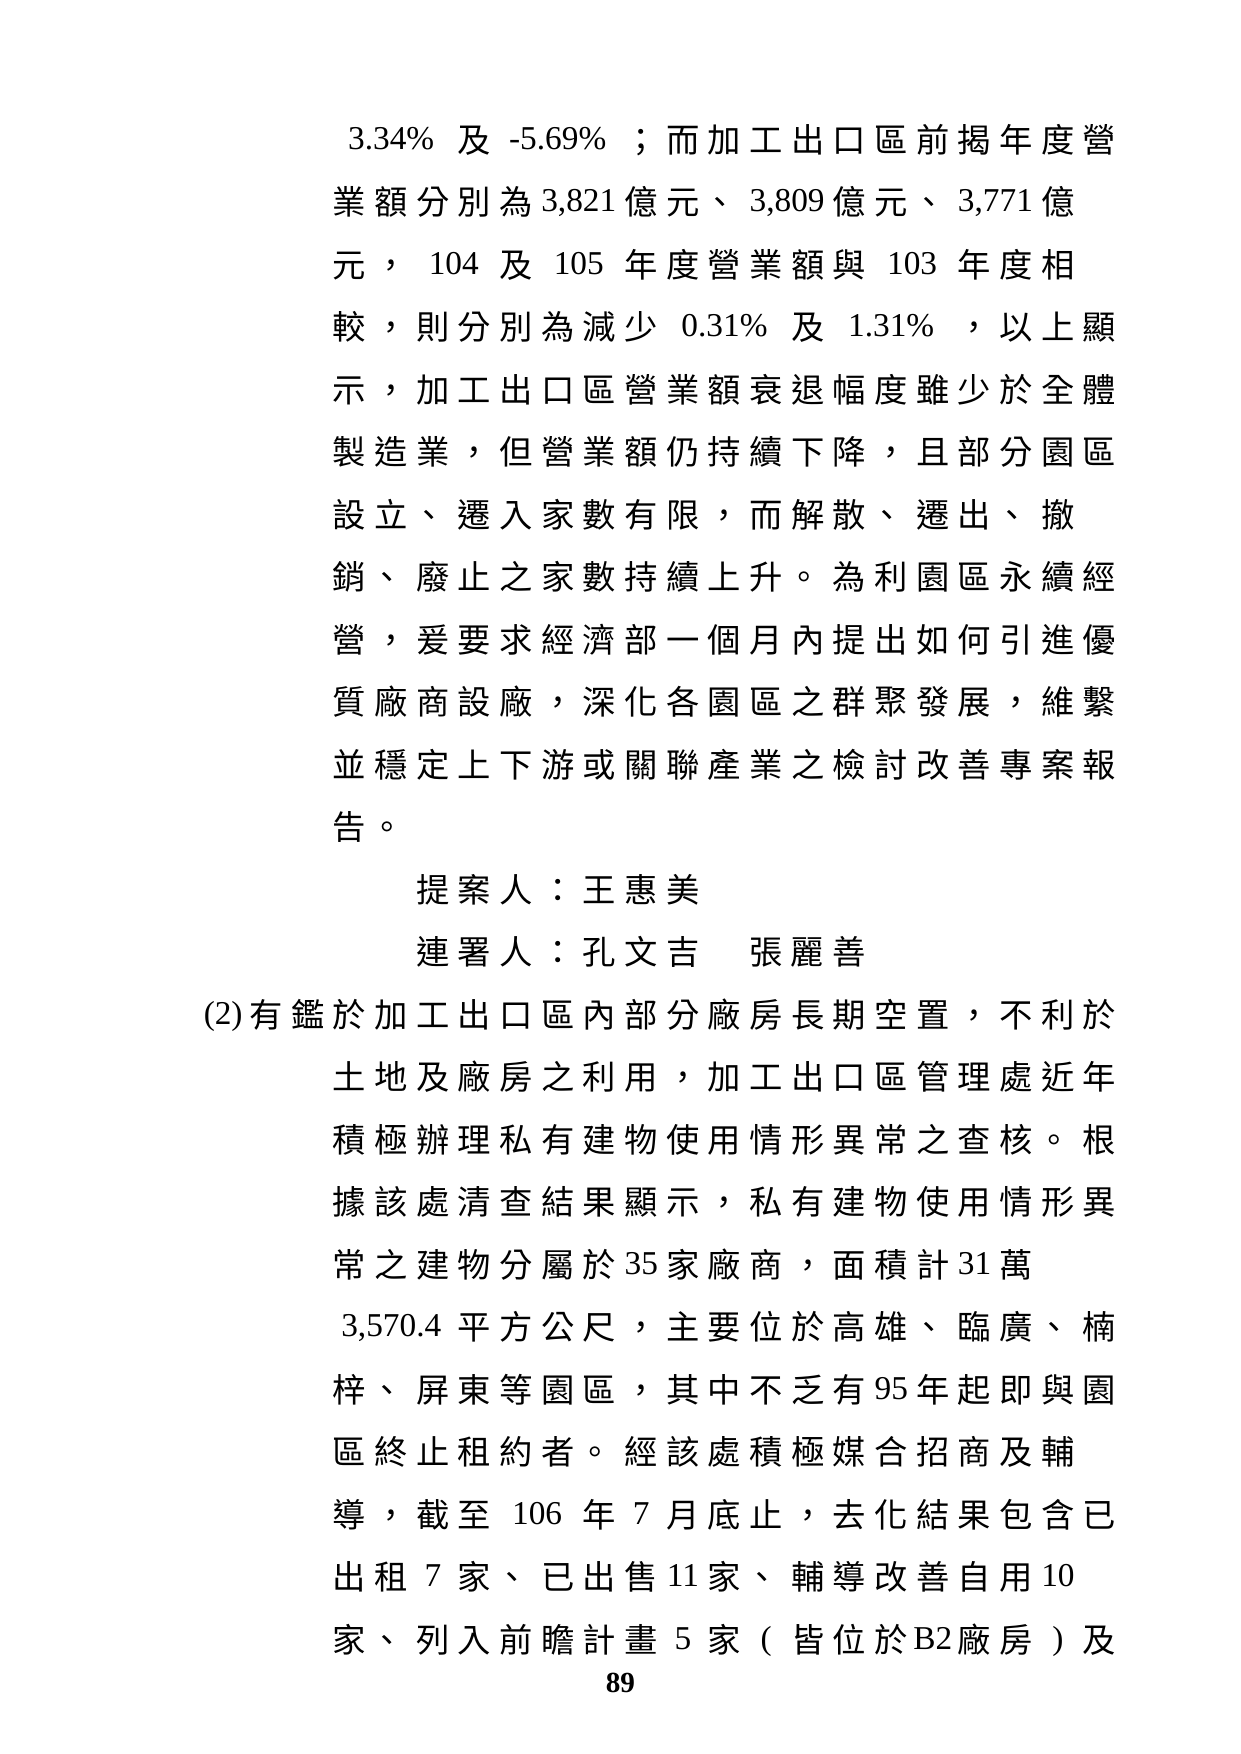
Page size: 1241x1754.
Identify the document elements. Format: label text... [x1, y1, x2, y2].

text 連署人：孔文吉 張麗善 [394, 908, 1016, 971]
list 有鑑於加工出口區內部分廠房長期空置，不利於土地及廠房之利用，加工出口區管理處近年積極辦理私有建物使用情形異常之查核。根據該處清查結果顯示，私有建物使用情形異常之建物分屬於35家廠商，面積計31萬3,570.4平方公尺，主要位於高雄、臨廣、楠梓、屏東等園區，其中不乏有95年起即與園區終止租約者。經該處積極媒合招商及輔導，截至106年7月底止，去化結果包含已出租7家、已出售11家、輔導改善自用10家、列入前瞻計畫5家(皆位於B2廠房)及 [189, 971, 1120, 1658]
list 3.34%及-5.69%；而加工出口區前揭年度營業額分別為3,821億元、3,809億元、3,771億元，104及105年度營業額與103年度相較，則分別為減少0.31%及1.31%，以上顯示，加工出口區營業額衰退幅度雖少於全體製造業，但營業額仍持續下降，且部分園區設立、遷入家數有限，而解散、遷出、撤銷、廢止之家數持續上升。為利園區永續經營，爰要求經濟部一個月內提出如何引進優質廠商設廠，深化各園區之群聚發展，維繫並穩定上下游或關聯產業之檢討改善專案報告。 [189, 96, 1120, 846]
text 提案人：王惠美 [394, 846, 1016, 908]
